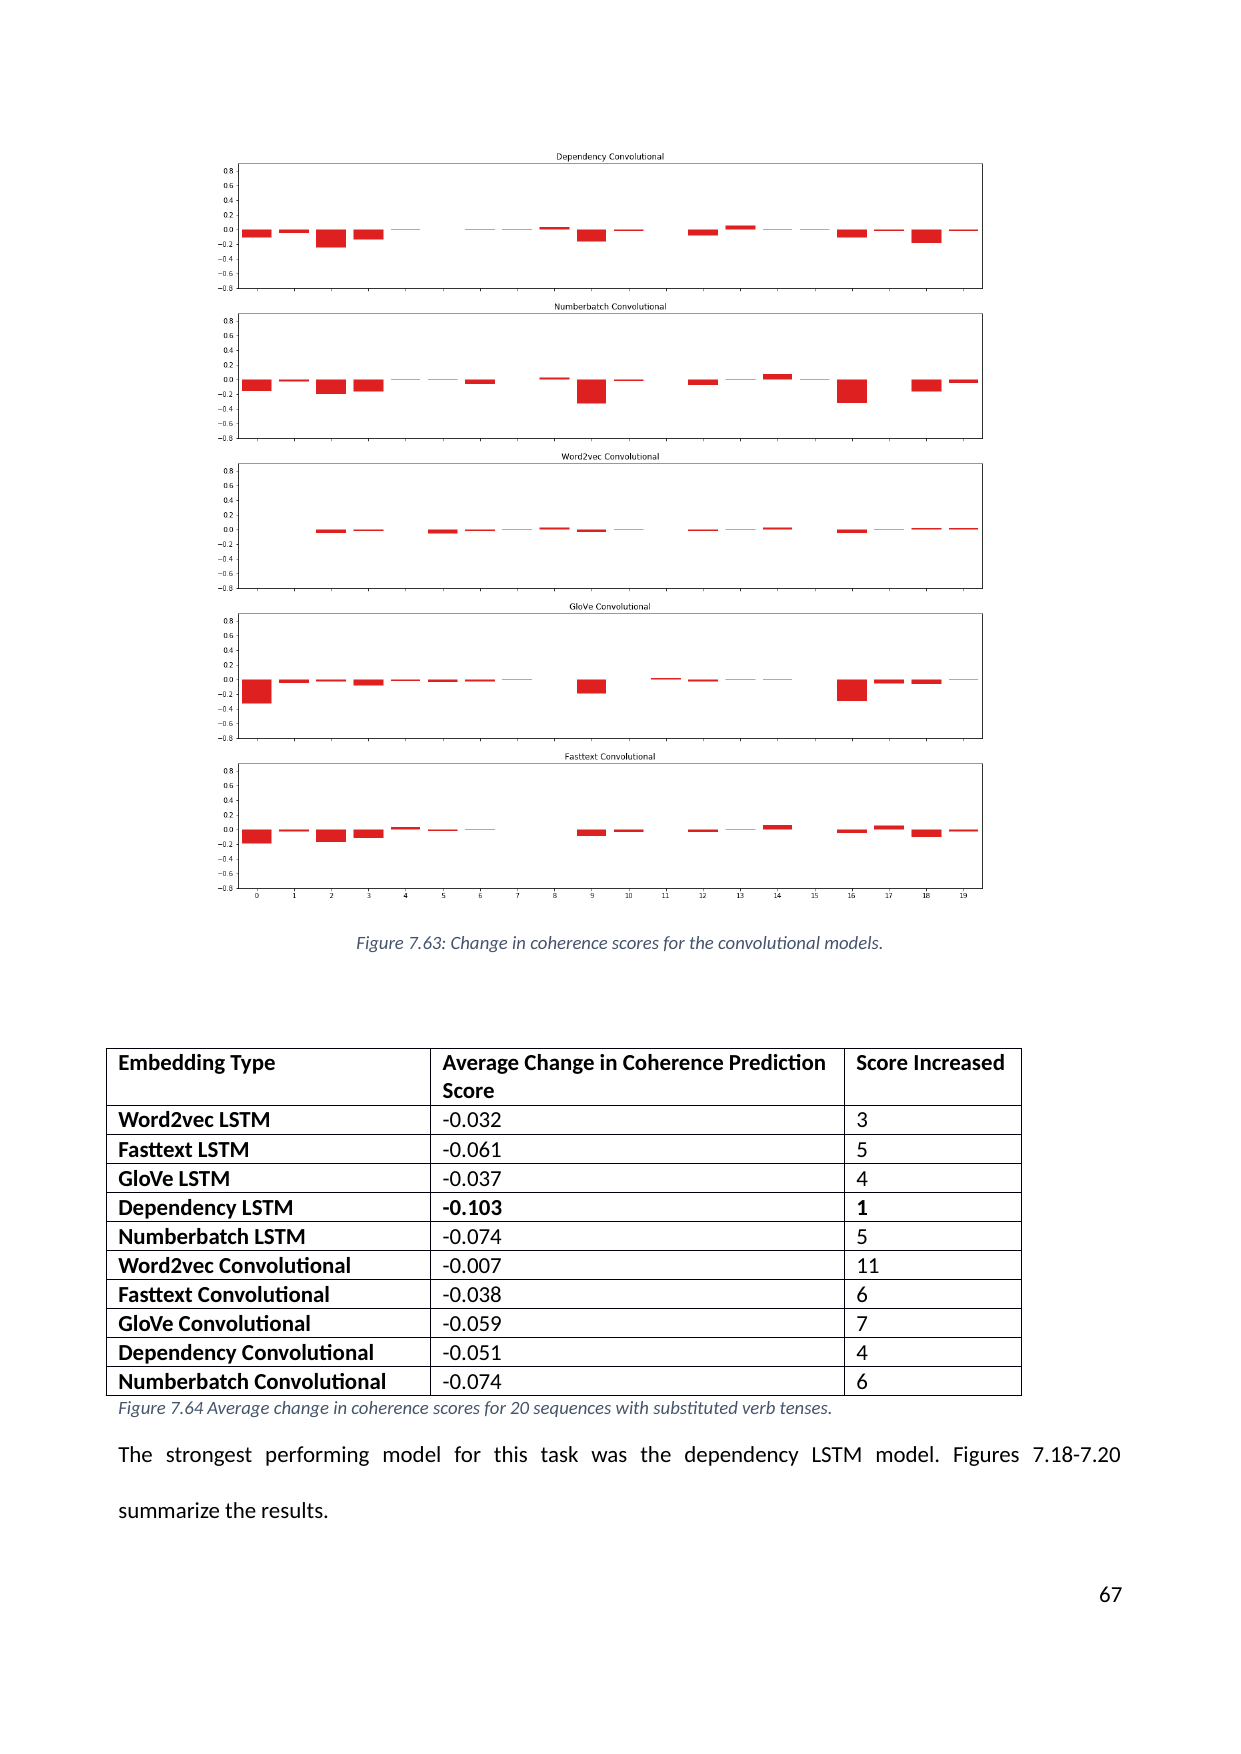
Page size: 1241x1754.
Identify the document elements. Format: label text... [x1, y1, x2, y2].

text The strongest performing model for this task was the dependency LSTM model. Figures 7.18-7.20 summarize the results. [118, 1440, 1122, 1524]
table_cell 5 [845, 1222, 1021, 1250]
text Figure 7.63: Change in coherence scores for the convolutional models. [118, 931, 1122, 954]
table_cell -0.059 [431, 1309, 844, 1337]
table_header Embedding Type [107, 1049, 430, 1104]
table_cell -0.038 [431, 1280, 844, 1308]
table_cell 11 [845, 1251, 1021, 1279]
table_cell Numberbatch LSTM [107, 1222, 430, 1250]
table_cell 4 [845, 1164, 1021, 1192]
table_cell -0.074 [431, 1222, 844, 1250]
table_cell Fasttext Convolutional [107, 1280, 430, 1308]
text Figure 7.64 Average change in coherence scores for 20 sequences with substituted verb tenses. [118, 1396, 1122, 1419]
table_cell Fasttext LSTM [107, 1135, 430, 1163]
table_cell -0.074 [431, 1367, 844, 1395]
table_cell 6 [845, 1280, 1021, 1308]
table_cell -0.032 [431, 1106, 844, 1134]
table_cell Dependency Convolutional [107, 1338, 430, 1366]
table_cell Numberbatch Convolutional [107, 1367, 430, 1395]
table_cell Word2vec Convolutional [107, 1251, 430, 1279]
table_cell 6 [845, 1367, 1021, 1395]
table_cell 1 [845, 1193, 1021, 1221]
table_cell 3 [845, 1106, 1021, 1134]
table_cell Dependency LSTM [107, 1193, 430, 1221]
table_cell 7 [845, 1309, 1021, 1337]
table_header Average Change in Coherence Prediction Score [431, 1049, 844, 1104]
table_cell 4 [845, 1338, 1021, 1366]
table_cell 5 [845, 1135, 1021, 1163]
table_cell GloVe LSTM [107, 1164, 430, 1192]
table_cell -0.007 [431, 1251, 844, 1279]
table_cell Word2vec LSTM [107, 1106, 430, 1134]
table_cell -0.051 [431, 1338, 844, 1366]
table_cell -0.103 [431, 1193, 844, 1221]
table_header Score Increased [845, 1049, 1021, 1104]
table_cell -0.061 [431, 1135, 844, 1163]
picture [118, 118, 1078, 932]
table_cell GloVe Convolutional [107, 1309, 430, 1337]
table_cell -0.037 [431, 1164, 844, 1192]
